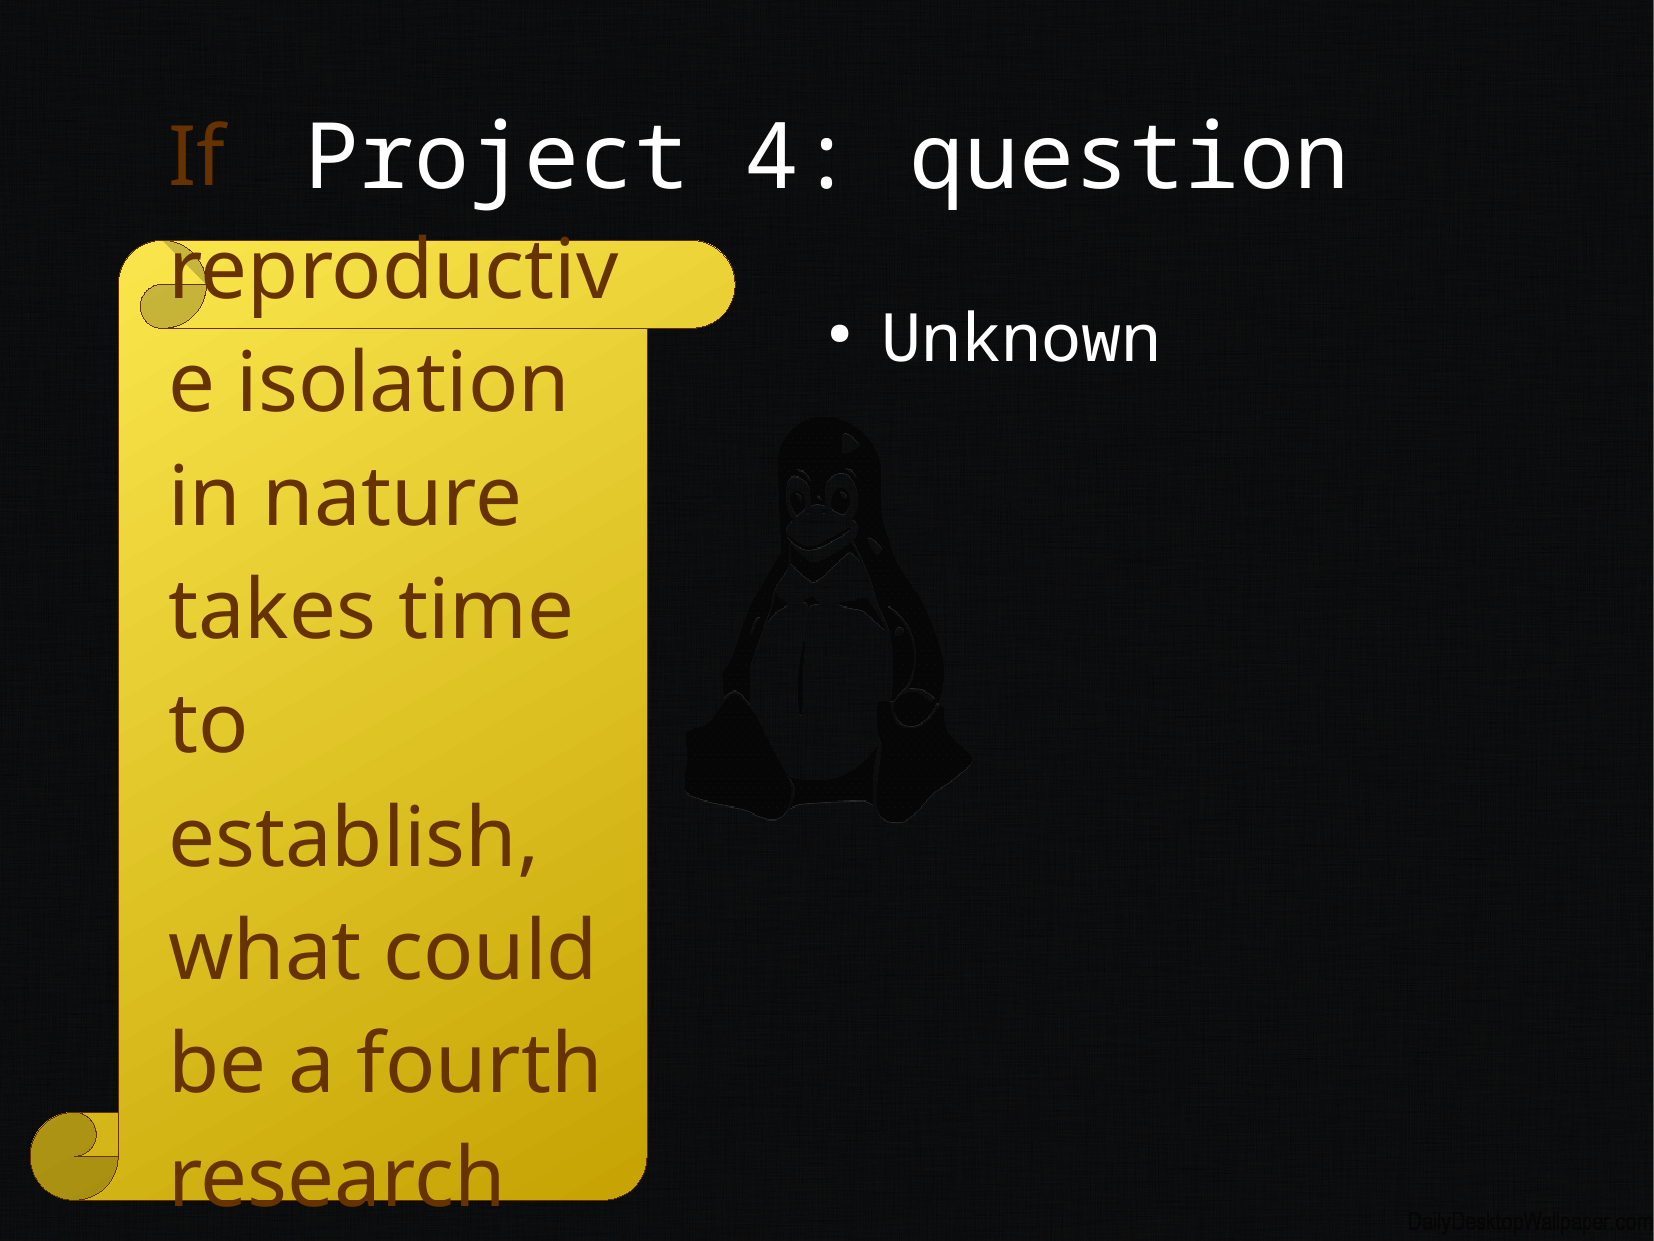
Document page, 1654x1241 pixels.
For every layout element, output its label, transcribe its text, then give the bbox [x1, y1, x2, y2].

text_box If reproductive isolation in nature takes time to establish, what could be a fourth research question? [79, 240, 648, 1201]
picture [0, 0, 1654, 1241]
list Unknown [810, 290, 1571, 1171]
text_box If reproductive isolation in nature takes time to establish, what could be a fourth research question? [171, 240, 736, 329]
title Project 4: question [82, 49, 1571, 257]
